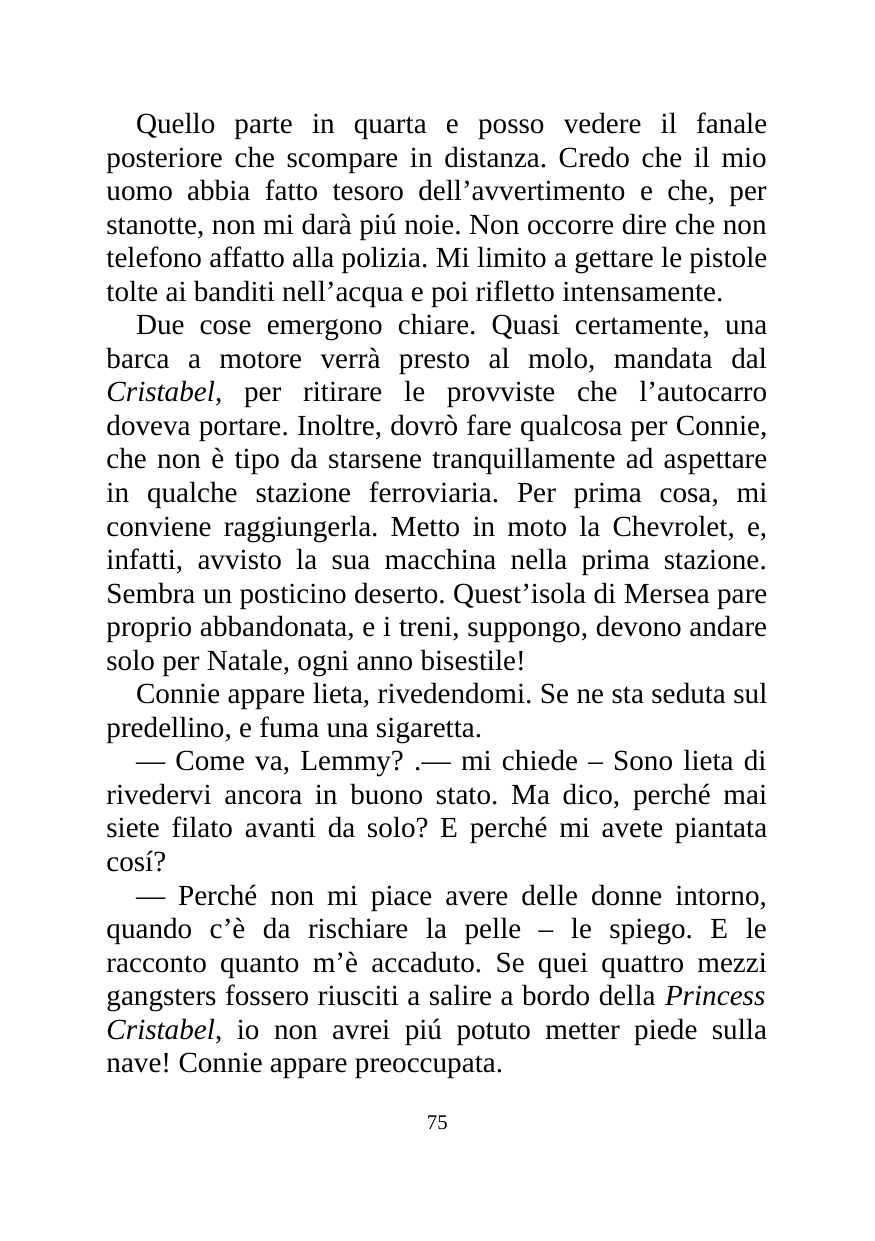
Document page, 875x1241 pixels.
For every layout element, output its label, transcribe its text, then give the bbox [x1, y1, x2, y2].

text Connie appare lieta, rivedendomi. Se ne sta seduta sul predellino, e fuma una sigaretta. [106, 676, 768, 743]
text Due cose emergono chiare. Quasi certamente, una barca a motore verrà presto al molo, mandata dal Cristabel, per ritirare le provviste che l’autocarro doveva portare. Inoltre, dovrò fare qualcosa per Connie, che non è tipo da starsene tranquillamente ad aspettare in qualche stazione ferroviaria. Per prima cosa, mi conviene raggiungerla. Metto in moto la Chevrolet, e, infatti, avvisto la sua macchina nella prima stazione. Sembra un posticino deserto. Quest’isola di Mersea pare proprio abbandonata, e i treni, suppongo, devono andare solo per Natale, ogni anno bisestile! [106, 307, 768, 676]
text — Come va, Lemmy? .— mi chiede – Sono lieta di rivedervi ancora in buono stato. Ma dico, perché mai siete filato avanti da solo? E perché mi avete piantata cosí? [106, 743, 768, 878]
text Quello parte in quarta e posso vedere il fanale posteriore che scompare in distanza. Credo che il mio uomo abbia fatto tesoro dell’avvertimento e che, per stanotte, non mi darà piú noie. Non occorre dire che non telefono affatto alla polizia. Mi limito a gettare le pistole tolte ai banditi nell’acqua e poi rifletto intensamente. [106, 106, 768, 307]
text — Perché non mi piace avere delle donne intorno, quando c’è da rischiare la pelle – le spiego. E le racconto quanto m’è accaduto. Se quei quattro mezzi gangsters fossero riusciti a salire a bordo della Princess Cristabel, io non avrei piú potuto metter piede sulla nave! Connie appare preoccupata. [106, 878, 768, 1079]
